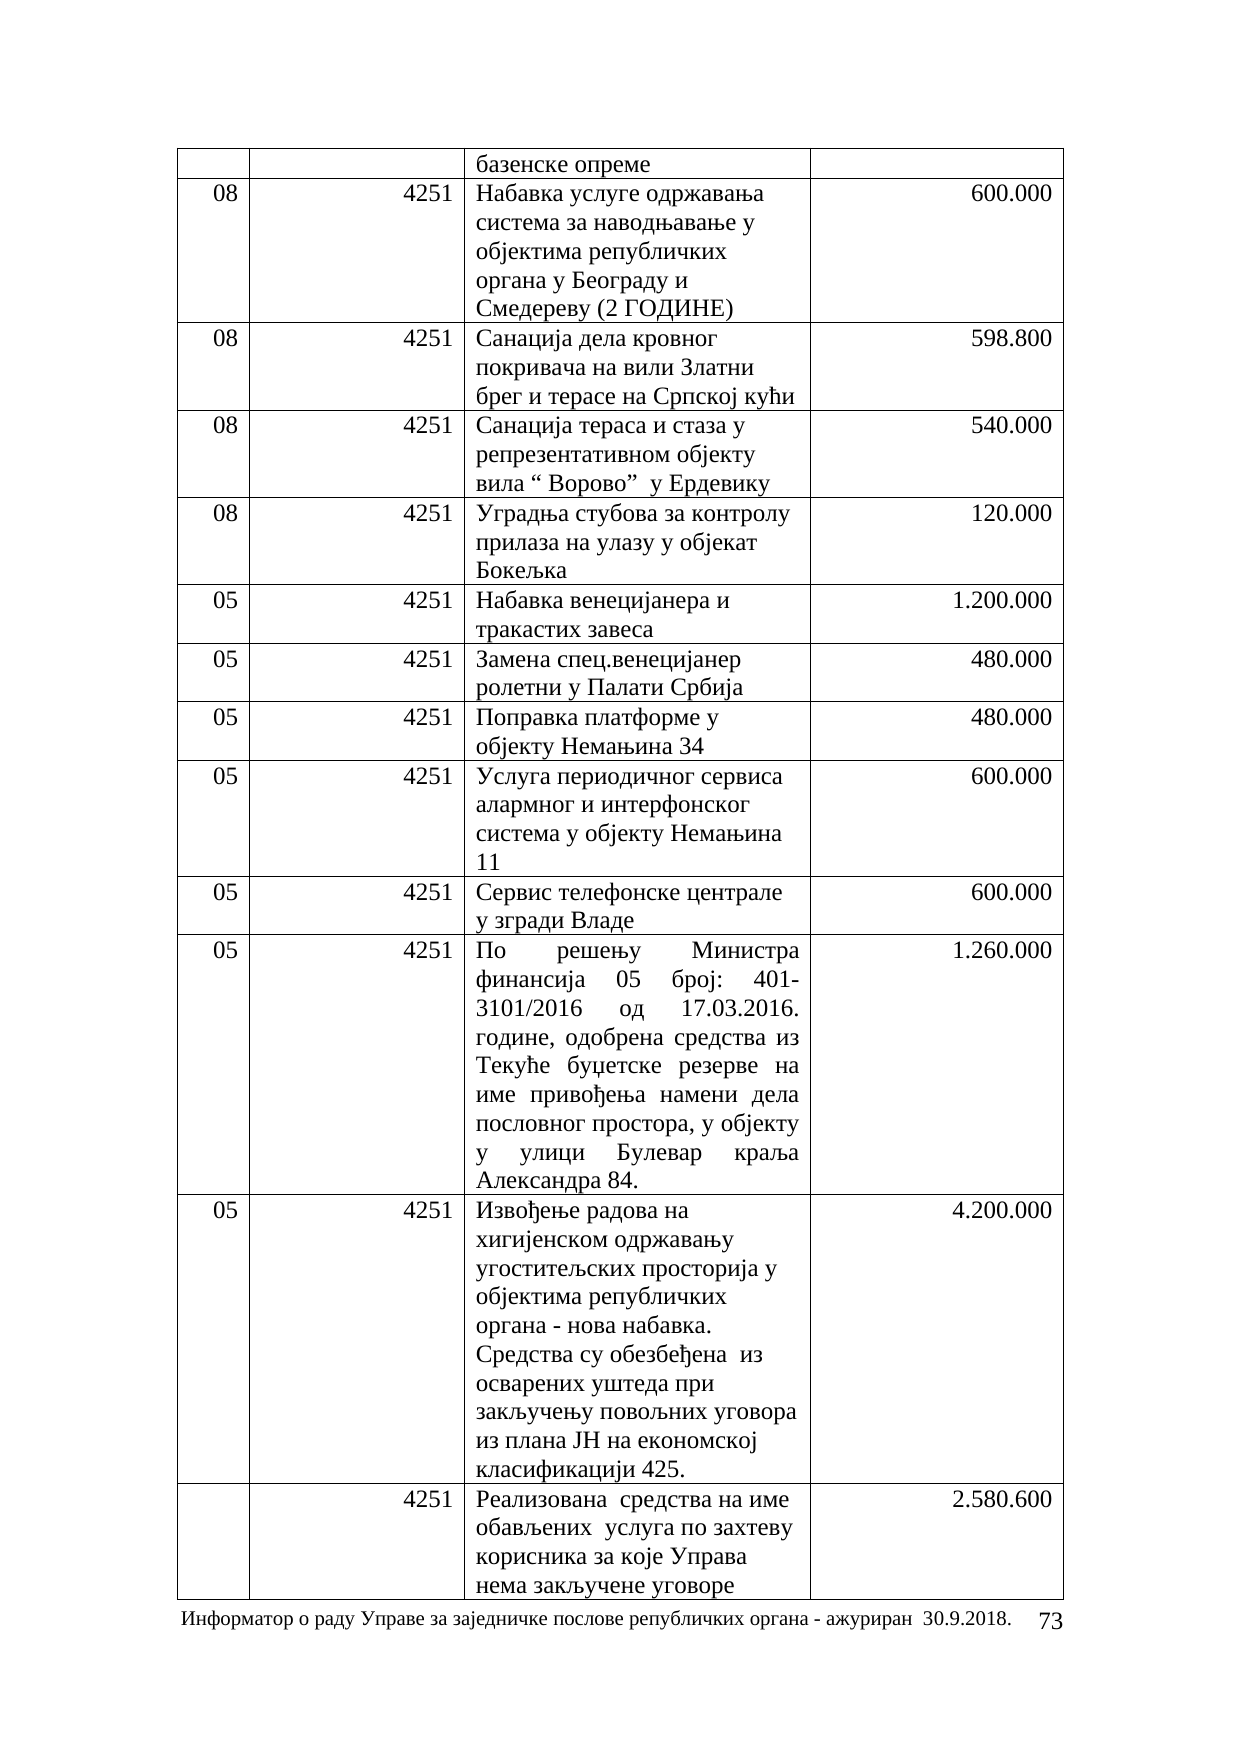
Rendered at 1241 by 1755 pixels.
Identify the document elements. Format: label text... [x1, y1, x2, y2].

table_cell 4251 [250, 702, 464, 760]
table_cell [178, 149, 249, 177]
table_cell Замена спец.венецијанер ролетни у Палати Србија [465, 644, 810, 701]
table_cell Извођење радова на хигијенском одржавању угоститељских просторија у објектима републичких органа - нова набавка. Средства су обезбеђена из осварених уштеда при закључењу повољних уговора из плана ЈН на економској класификацији 425. [465, 1195, 810, 1483]
table_cell 120.000 [811, 498, 1063, 584]
table_cell 4251 [250, 935, 464, 1194]
table_cell базенске опреме [465, 149, 810, 177]
table_cell 4.200.000 [811, 1195, 1063, 1483]
table_cell 480.000 [811, 702, 1063, 760]
table_cell 08 [178, 323, 249, 409]
table_cell 4251 [250, 323, 464, 409]
table_cell 05 [178, 1195, 249, 1483]
table_cell 08 [178, 498, 249, 584]
table_cell 05 [178, 585, 249, 643]
table_cell 4251 [250, 877, 464, 934]
table_cell 540.000 [811, 411, 1063, 497]
table_cell 1.260.000 [811, 935, 1063, 1194]
table_cell 600.000 [811, 877, 1063, 934]
table_cell Сервис телефонске централе у згради Владе [465, 877, 810, 934]
table_cell 05 [178, 761, 249, 876]
table_cell [811, 149, 1063, 177]
table_cell 05 [178, 644, 249, 701]
table_cell 05 [178, 935, 249, 1194]
table_cell Санација дела кровног покривача на вили Златни брег и терасе на Српској кући [465, 323, 810, 409]
table_cell 598.800 [811, 323, 1063, 409]
table_cell Санација тераса и стаза у репрезентативном објекту вила “ Ворово” у Ердевику [465, 411, 810, 497]
table_cell По решењу Министра финансија 05 број: 401-3101/2016 од 17.03.2016. године, одобрена средства из Текуће буџетске резерве на име привођења намени дела пословног простора, у објекту у улици Булевар краља Александра 84. [465, 935, 810, 1194]
table_cell 2.580.600 [811, 1484, 1063, 1599]
table_cell 4251 [250, 1484, 464, 1599]
table_cell 05 [178, 702, 249, 760]
table_cell 4251 [250, 411, 464, 497]
table_cell 4251 [250, 644, 464, 701]
table_cell 08 [178, 411, 249, 497]
table_cell 480.000 [811, 644, 1063, 701]
table_cell Набавка венецијанера и тракастих завеса [465, 585, 810, 643]
table_cell 4251 [250, 179, 464, 322]
table_cell 08 [178, 179, 249, 322]
table_cell 4251 [250, 1195, 464, 1483]
table_cell 600.000 [811, 179, 1063, 322]
table_cell Набавка услуге одржавања система за наводњавање у објектима републичких органа у Београду и Смедереву (2 ГОДИНЕ) [465, 179, 810, 322]
table_cell 4251 [250, 761, 464, 876]
table_cell Реализована средства на име обављених услуга по захтеву корисника за које Управа нема закључене уговоре [465, 1484, 810, 1599]
table_cell 05 [178, 877, 249, 934]
table_cell 1.200.000 [811, 585, 1063, 643]
table_cell Услуга периодичног сервиса алармног и интерфонског система у објекту Немањина 11 [465, 761, 810, 876]
table_cell 4251 [250, 585, 464, 643]
table_cell [178, 1484, 249, 1599]
table_cell [250, 149, 464, 177]
table_cell Уградња стубова за контролу прилаза на улазу у објекат Бокељка [465, 498, 810, 584]
table_cell 600.000 [811, 761, 1063, 876]
table_cell Поправка платформе у објекту Немањина 34 [465, 702, 810, 760]
table_cell 4251 [250, 498, 464, 584]
